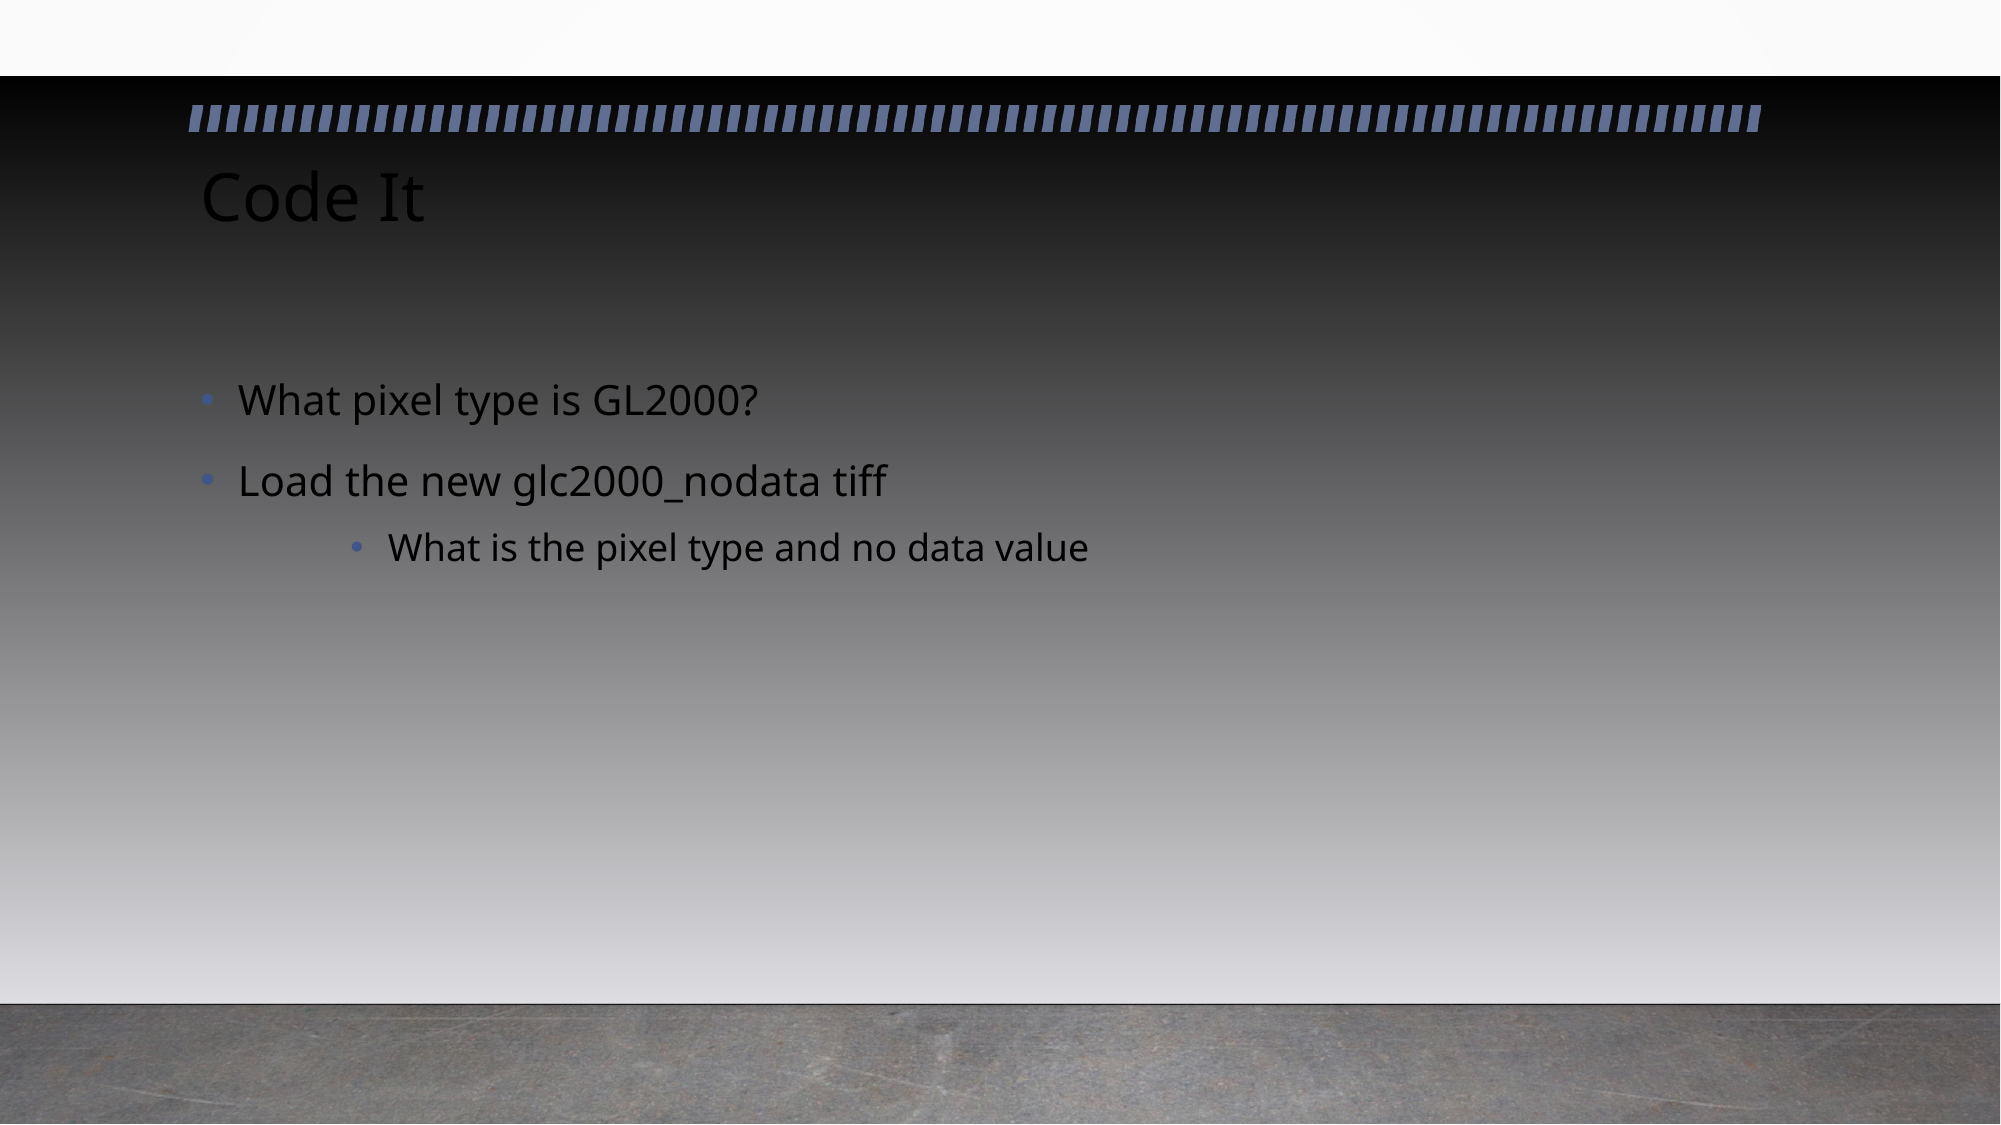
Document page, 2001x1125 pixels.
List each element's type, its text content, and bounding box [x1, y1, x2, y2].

title Code It [185, 156, 1761, 329]
list What pixel type is GL2000? Load the new glc2000_nodata tiff What is the pixel type and no data value [185, 356, 1761, 897]
